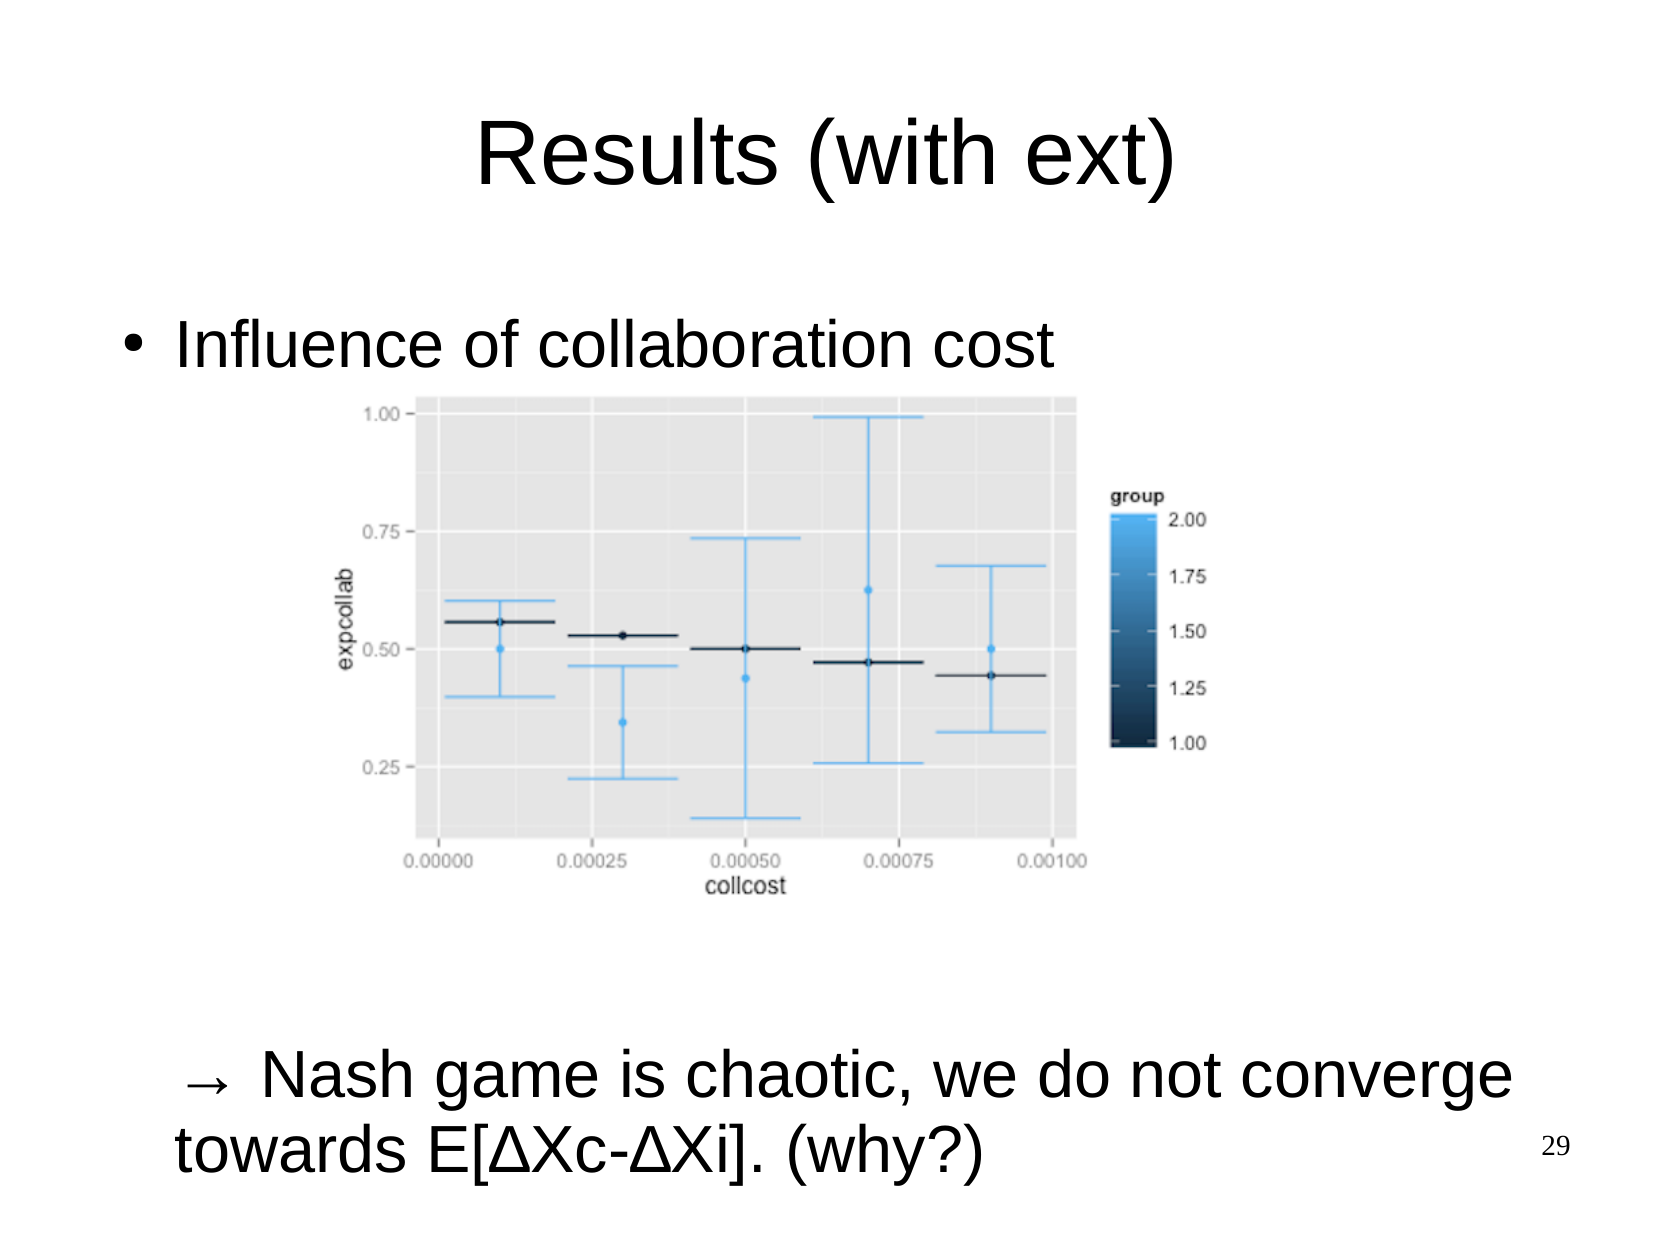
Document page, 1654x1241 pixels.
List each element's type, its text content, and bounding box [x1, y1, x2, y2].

list Influence of collaboration cost → Nash game is chaotic, we do not converge towards E[∆Xc-∆Xi]. (why?) [103, 307, 1560, 1027]
picture [307, 375, 1249, 922]
title Results (with ext) [82, 49, 1571, 257]
